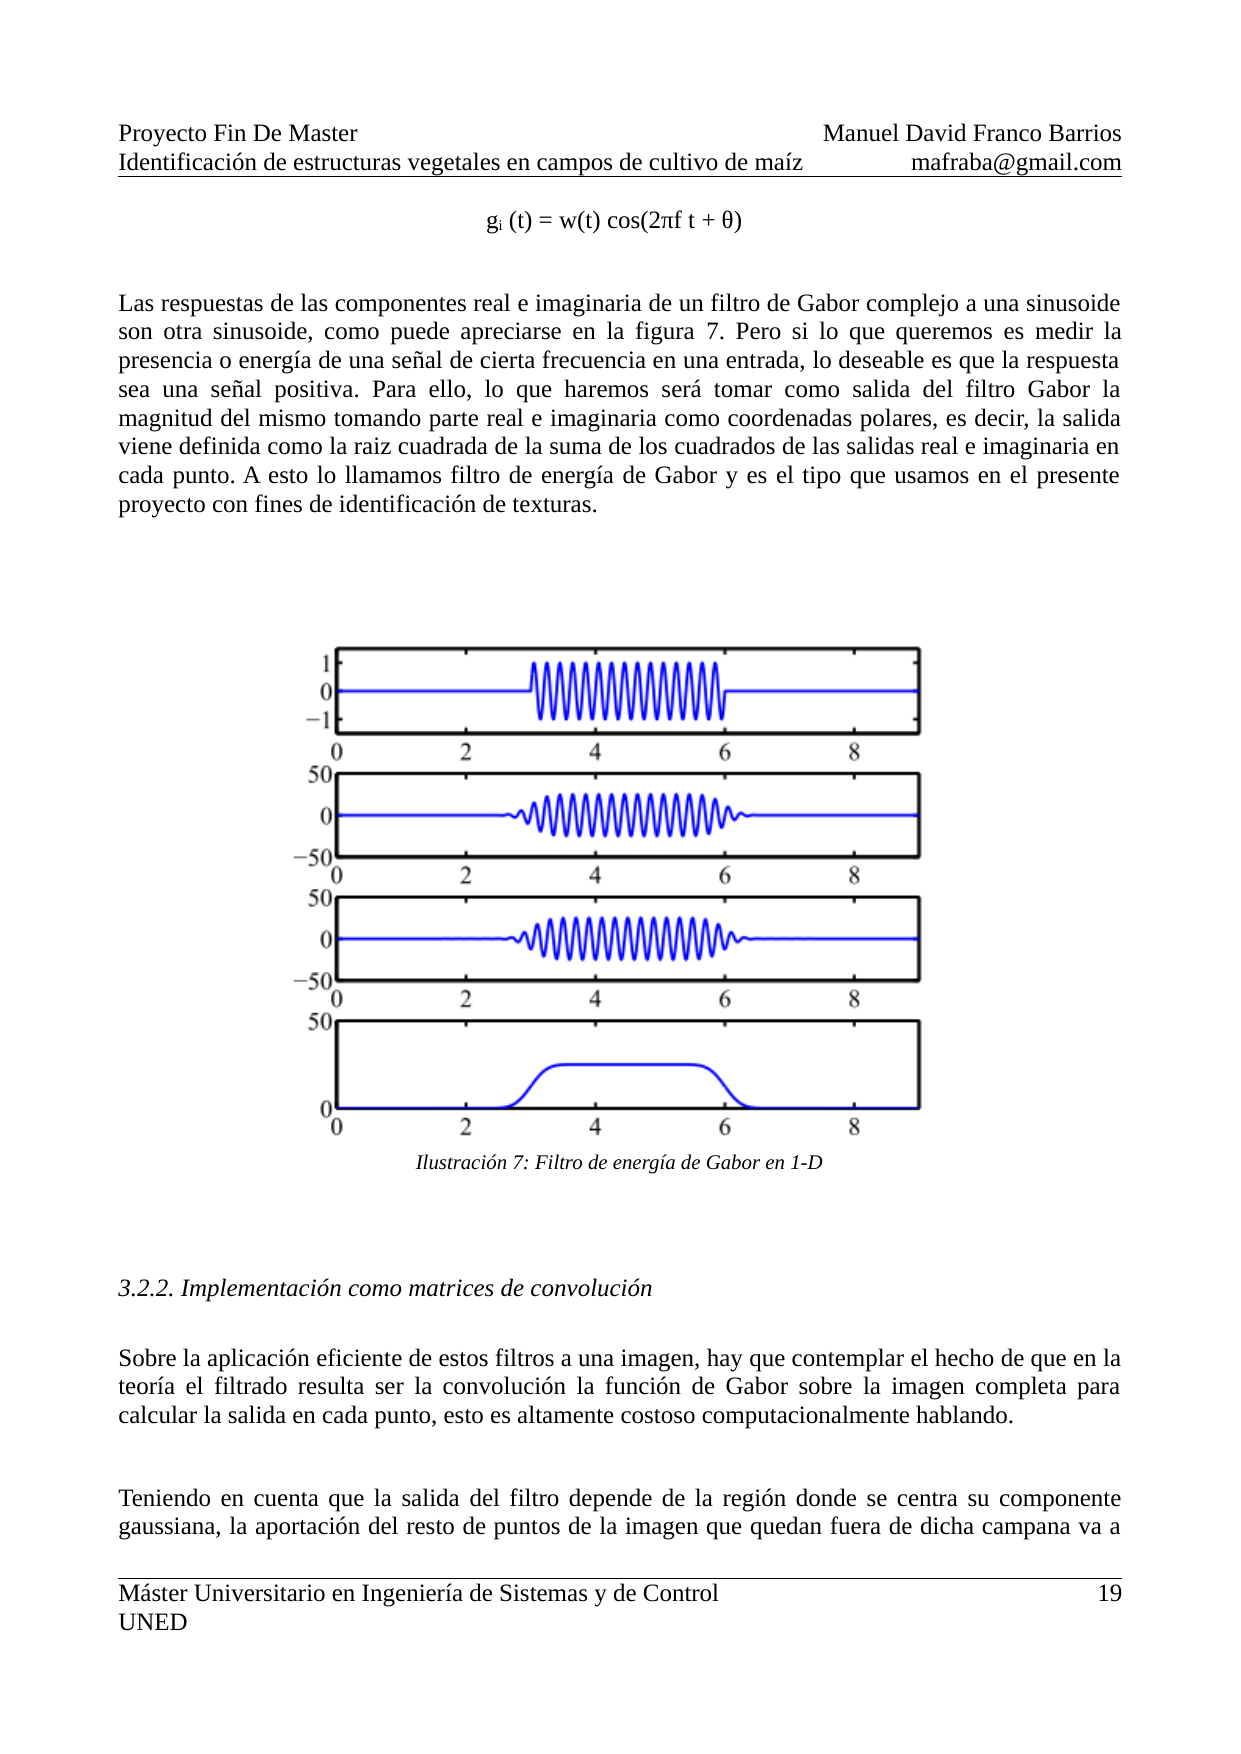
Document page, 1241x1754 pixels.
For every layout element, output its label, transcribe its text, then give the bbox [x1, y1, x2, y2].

picture [291, 625, 950, 1151]
subtitle 3.2.2. Implementación como matrices de convolución [118, 1273, 1122, 1301]
text Teniendo en cuenta que la salida del filtro depende de la región donde se centra su componente gaussiana, la aportación del resto de puntos de la imagen que quedan fuera de dicha campana va a [118, 1483, 1122, 1540]
text Las respuestas de las componentes real e imaginaria de un filtro de Gabor complejo a una sinusoide son otra sinusoide, como puede apreciarse en la figura 7. Pero si lo que queremos es medir la presencia o energía de una señal de cierta frecuencia en una entrada, lo deseable es que la respuesta sea una señal positiva. Para ello, lo que haremos será tomar como salida del filtro Gabor la magnitud del mismo tomando parte real e imaginaria como coordenadas polares, es decir, la salida viene definida como la raiz cuadrada de la suma de los cuadrados de las salidas real e imaginaria en cada punto. A esto lo llamamos filtro de energía de Gabor y es el tipo que usamos en el presente proyecto con fines de identificación de texturas. [118, 288, 1122, 518]
text Ilustración 7: Filtro de energía de Gabor en 1-D [291, 1151, 949, 1174]
text gi (t) = w(t) cos(2πf t + θ) [118, 205, 1122, 234]
text Sobre la aplicación eficiente de estos filtros a una imagen, hay que contemplar el hecho de que en la teoría el filtrado resulta ser la convolución la función de Gabor sobre la imagen completa para calcular la salida en cada punto, esto es altamente costoso computacionalmente hablando. [118, 1343, 1122, 1429]
